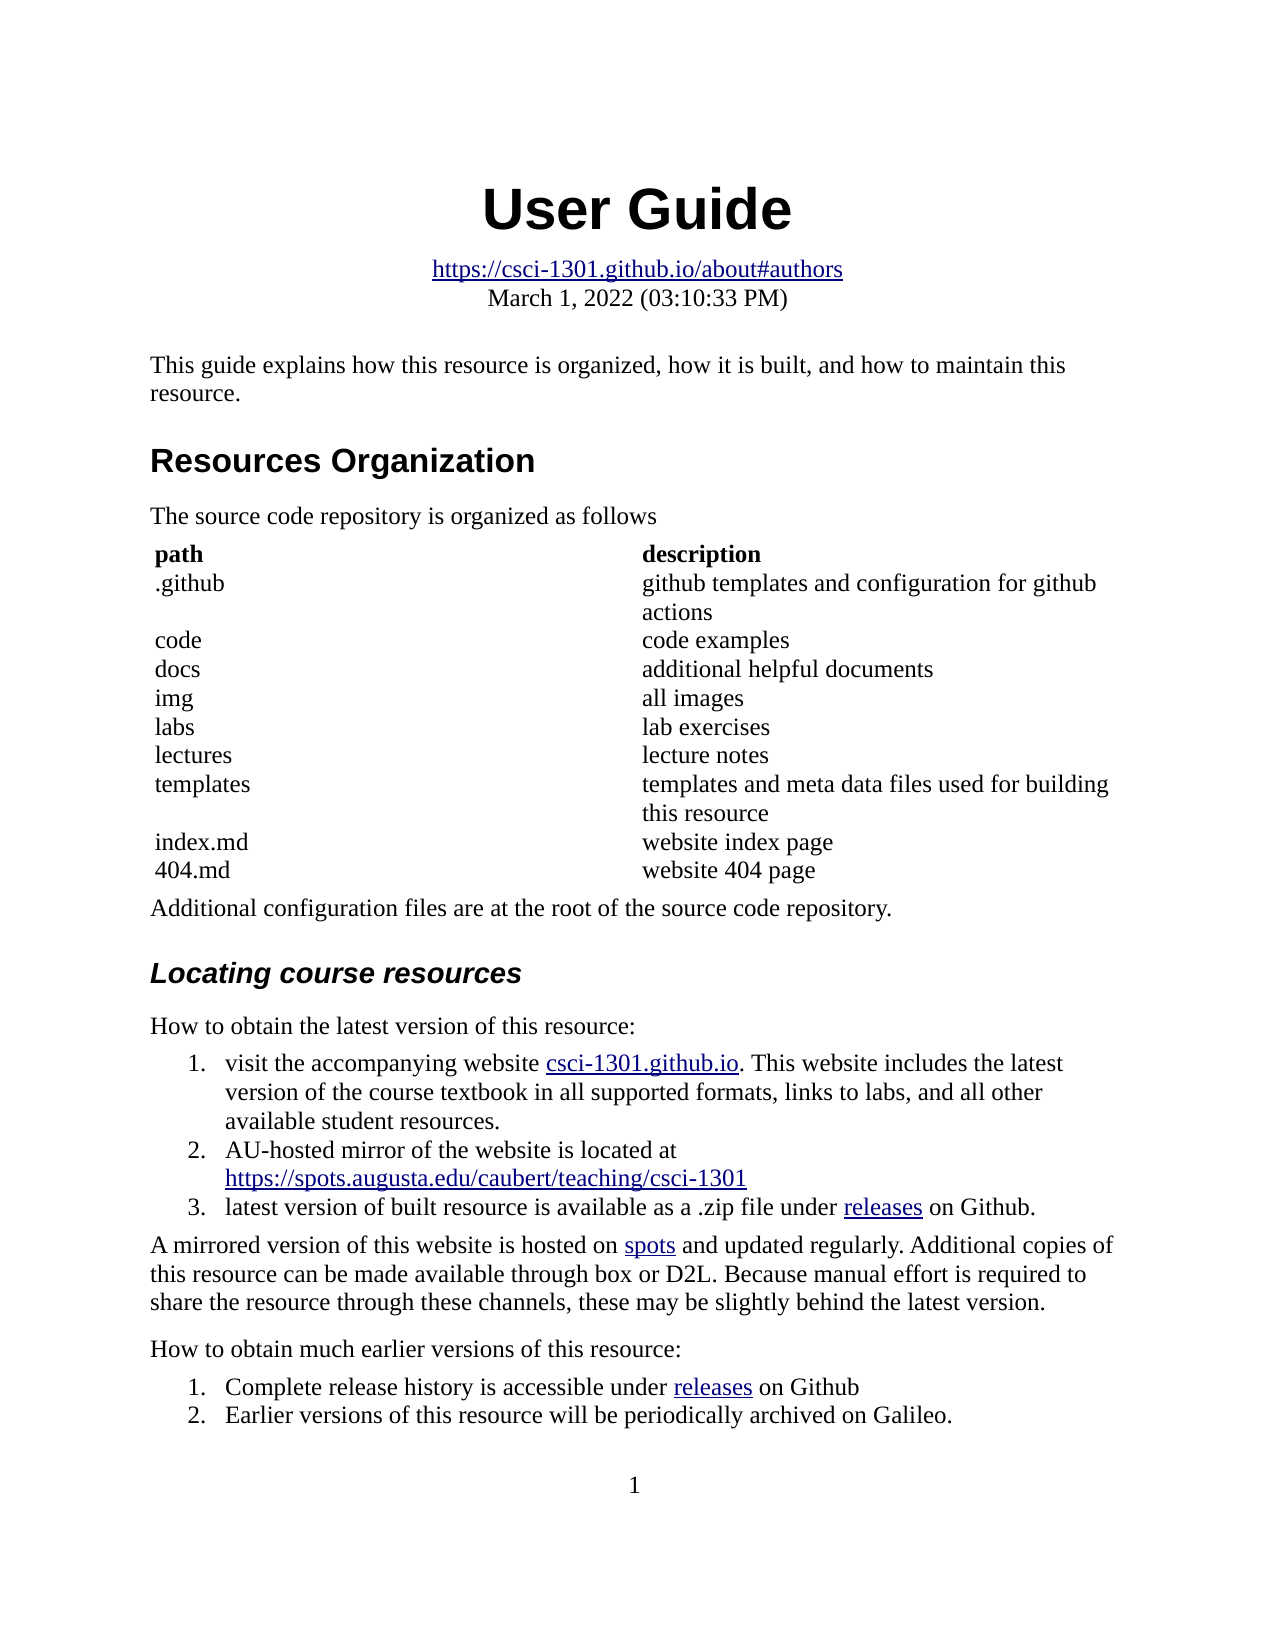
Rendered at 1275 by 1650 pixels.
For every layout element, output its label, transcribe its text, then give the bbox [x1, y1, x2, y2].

table_cell lab exercises [638, 712, 1125, 740]
table_cell docs [150, 654, 637, 683]
table_cell img [150, 683, 637, 712]
table_cell website index page [638, 827, 1125, 855]
list AU-hosted mirror of the website is located at https://spots.augusta.edu/caubert/teaching/csci-1301 [187, 1135, 1125, 1192]
table_cell lecture notes [638, 740, 1125, 769]
subtitle Locating course resources [150, 956, 1125, 989]
table_cell 404.md [150, 855, 637, 884]
table_header path [150, 539, 637, 568]
text How to obtain much earlier versions of this resource: [150, 1334, 1125, 1363]
table_cell index.md [150, 827, 637, 855]
table_cell all images [638, 683, 1125, 712]
text A mirrored version of this website is hosted on spots and updated regularly. Additional copies of this resource can be made available through box or D2L. Because manual effort is required to share the resource through these channels, these may be slightly behind the latest version. [150, 1230, 1125, 1316]
list latest version of built resource is available as a .zip file under releases on Github. [187, 1192, 1125, 1221]
list Earlier versions of this resource will be periodically archived on Galileo. [187, 1401, 1125, 1429]
text https://csci-1301.github.io/about#authors [150, 254, 1125, 283]
table_header description [638, 539, 1125, 568]
list Complete release history is accessible under releases on Github [187, 1372, 1125, 1401]
text March 1, 2022 (03:10:33 PM) [150, 283, 1125, 312]
table_cell github templates and configuration for github actions [638, 568, 1125, 625]
table_cell code [150, 625, 637, 654]
table_cell code examples [638, 625, 1125, 654]
list visit the accompanying website csci-1301.github.io. This website includes the latest version of the course textbook in all supported formats, links to labs, and all other available student resources. [187, 1048, 1125, 1135]
table_cell labs [150, 712, 637, 740]
table_cell additional helpful documents [638, 654, 1125, 683]
text How to obtain the latest version of this resource: [150, 1011, 1125, 1039]
table_cell lectures [150, 740, 637, 769]
table_cell templates [150, 769, 637, 827]
text The source code repository is organized as follows [150, 501, 1125, 530]
table_cell website 404 page [638, 855, 1125, 884]
text This guide explains how this resource is organized, how it is built, and how to maintain this resource. [150, 350, 1125, 407]
text Additional configuration files are at the root of the source code repository. [150, 893, 1125, 922]
title User Guide [150, 175, 1125, 242]
table_cell .github [150, 568, 637, 625]
subtitle Resources Organization [150, 441, 1125, 480]
table_cell templates and meta data files used for building this resource [638, 769, 1125, 827]
